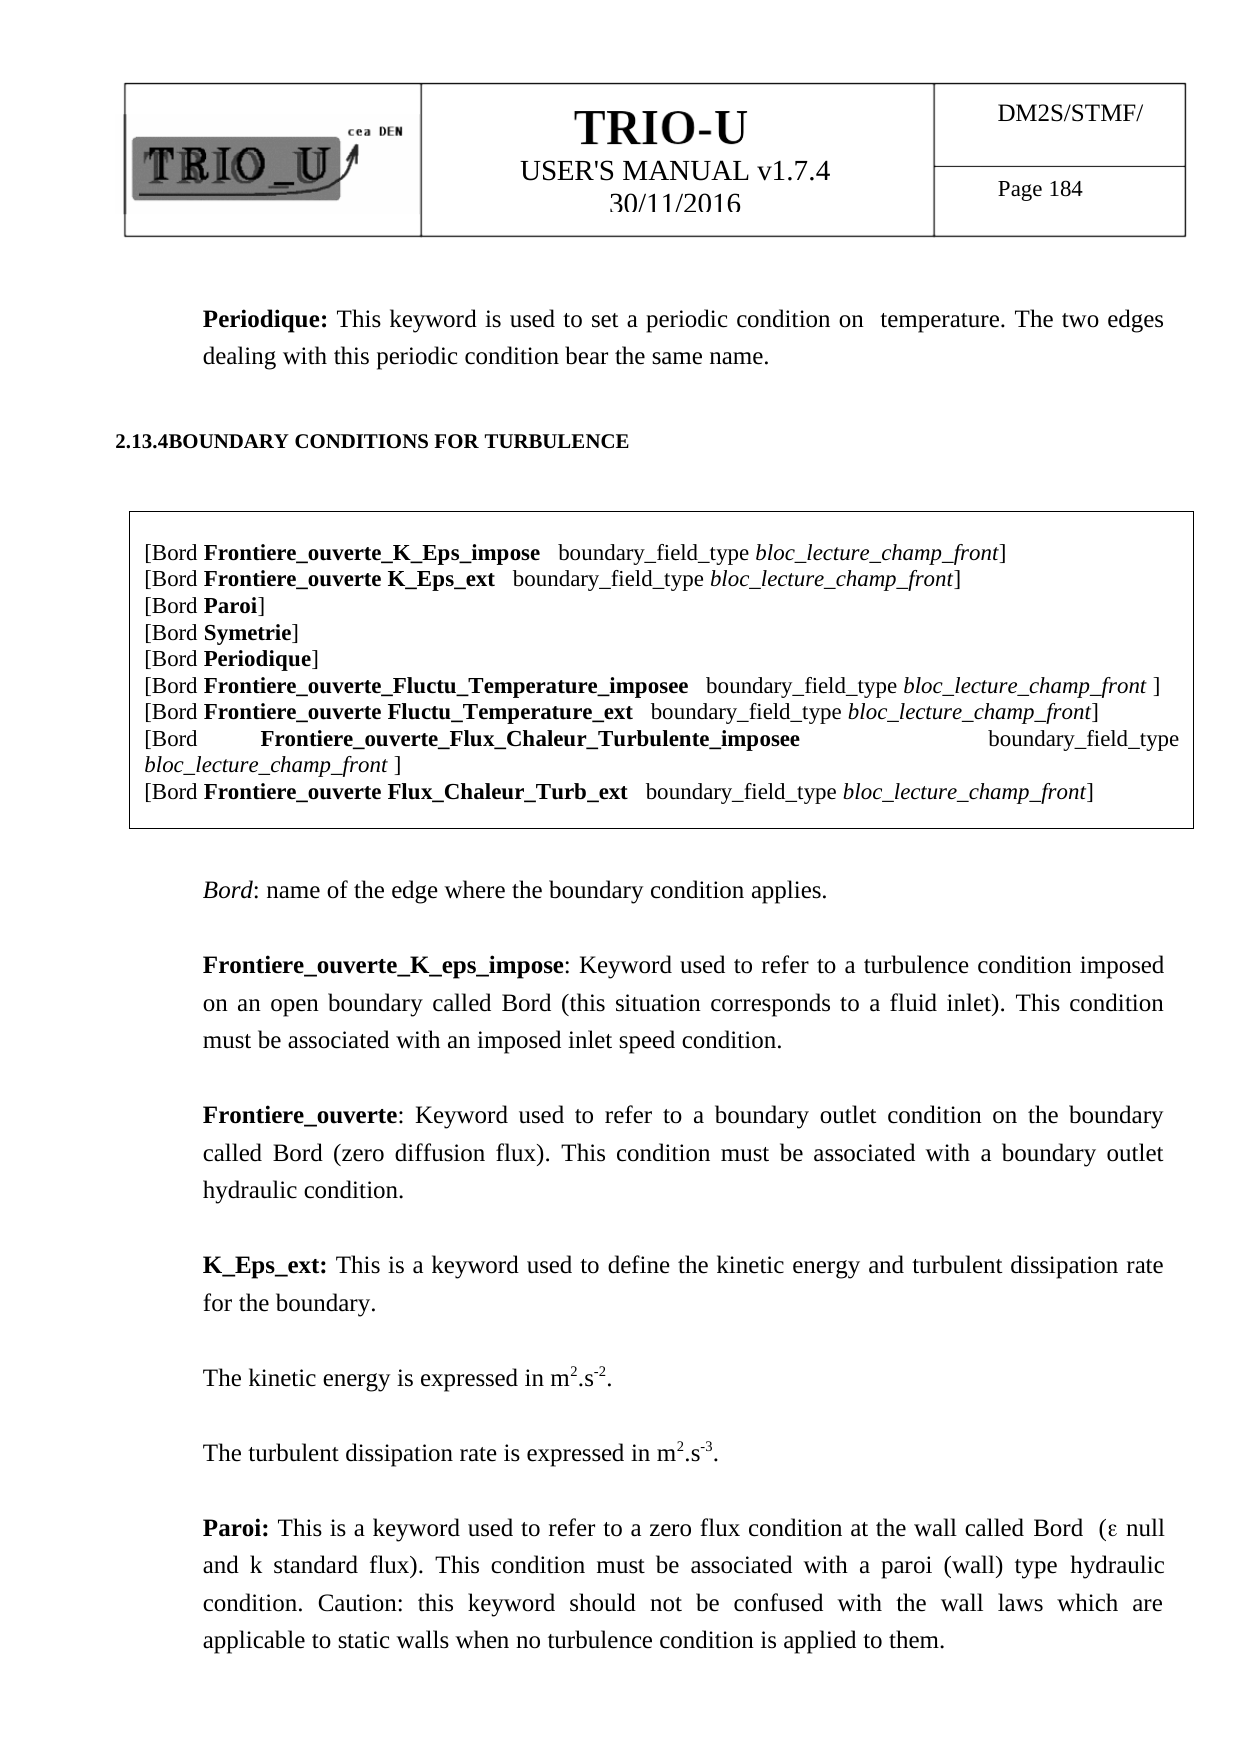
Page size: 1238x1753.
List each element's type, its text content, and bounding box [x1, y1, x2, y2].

text The kinetic energy is expressed in m2.s-2. [203, 1354, 1165, 1392]
text The turbulent dissipation rate is expressed in m2.s-3. [203, 1429, 1165, 1467]
text Frontiere_ouverte_K_eps_impose: Keyword used to refer to a turbulence condition imposed on an open boundary called Bord (this situation corresponds to a fluid inlet). This condition must be associated with an imposed inlet speed condition. [203, 942, 1165, 1054]
text Periodique: This keyword is used to set a periodic condition on temperature. The two edges dealing with this periodic condition bear the same name. [203, 295, 1165, 370]
table_header [Bord Frontiere_ouverte_K_Eps_impose boundary_field_type bloc_lecture_champ_front] [Bord Frontiere_ouverte K_Eps_ext boundary_field_type bloc_lecture_champ_front] [Bord Paroi] [Bord Symetrie] [Bord Periodique] [Bord Frontiere_ouverte_Fluctu_Temperature_imposee boundary_field_type bloc_lecture_champ_front ] [Bord Frontiere_ouverte Fluctu_Temperature_ext boundary_field_type bloc_lecture_champ_front] [Bord Frontiere_ouverte_Flux_Chaleur_Turbulente_imposee boundary_field_type bloc_lecture_champ_front ] [Bord Frontiere_ouverte Flux_Chaleur_Turb_ext boundary_field_type bloc_lecture_champ_front] [130, 512, 1193, 828]
subtitle BOUNDARY CONDITIONS FOR TURBULENCE [115, 429, 1164, 453]
text K_Eps_ext: This is a keyword used to define the kinetic energy and turbulent dissipation rate for the boundary. [203, 1242, 1165, 1317]
text Paroi: This is a keyword used to refer to a zero flux condition at the wall called Bord ( null and k standard flux). This condition must be associated with a paroi (wall) type hydraulic condition. Caution: this keyword should not be confused with the wall laws which are applicable to static walls when no turbulence condition is applied to them. [203, 1504, 1165, 1654]
text Bord: name of the edge where the boundary condition applies. [203, 867, 1165, 904]
text Frontiere_ouverte: Keyword used to refer to a boundary outlet condition on the boundary called Bord (zero diffusion flux). This condition must be associated with a boundary outlet hydraulic condition. [203, 1092, 1165, 1204]
